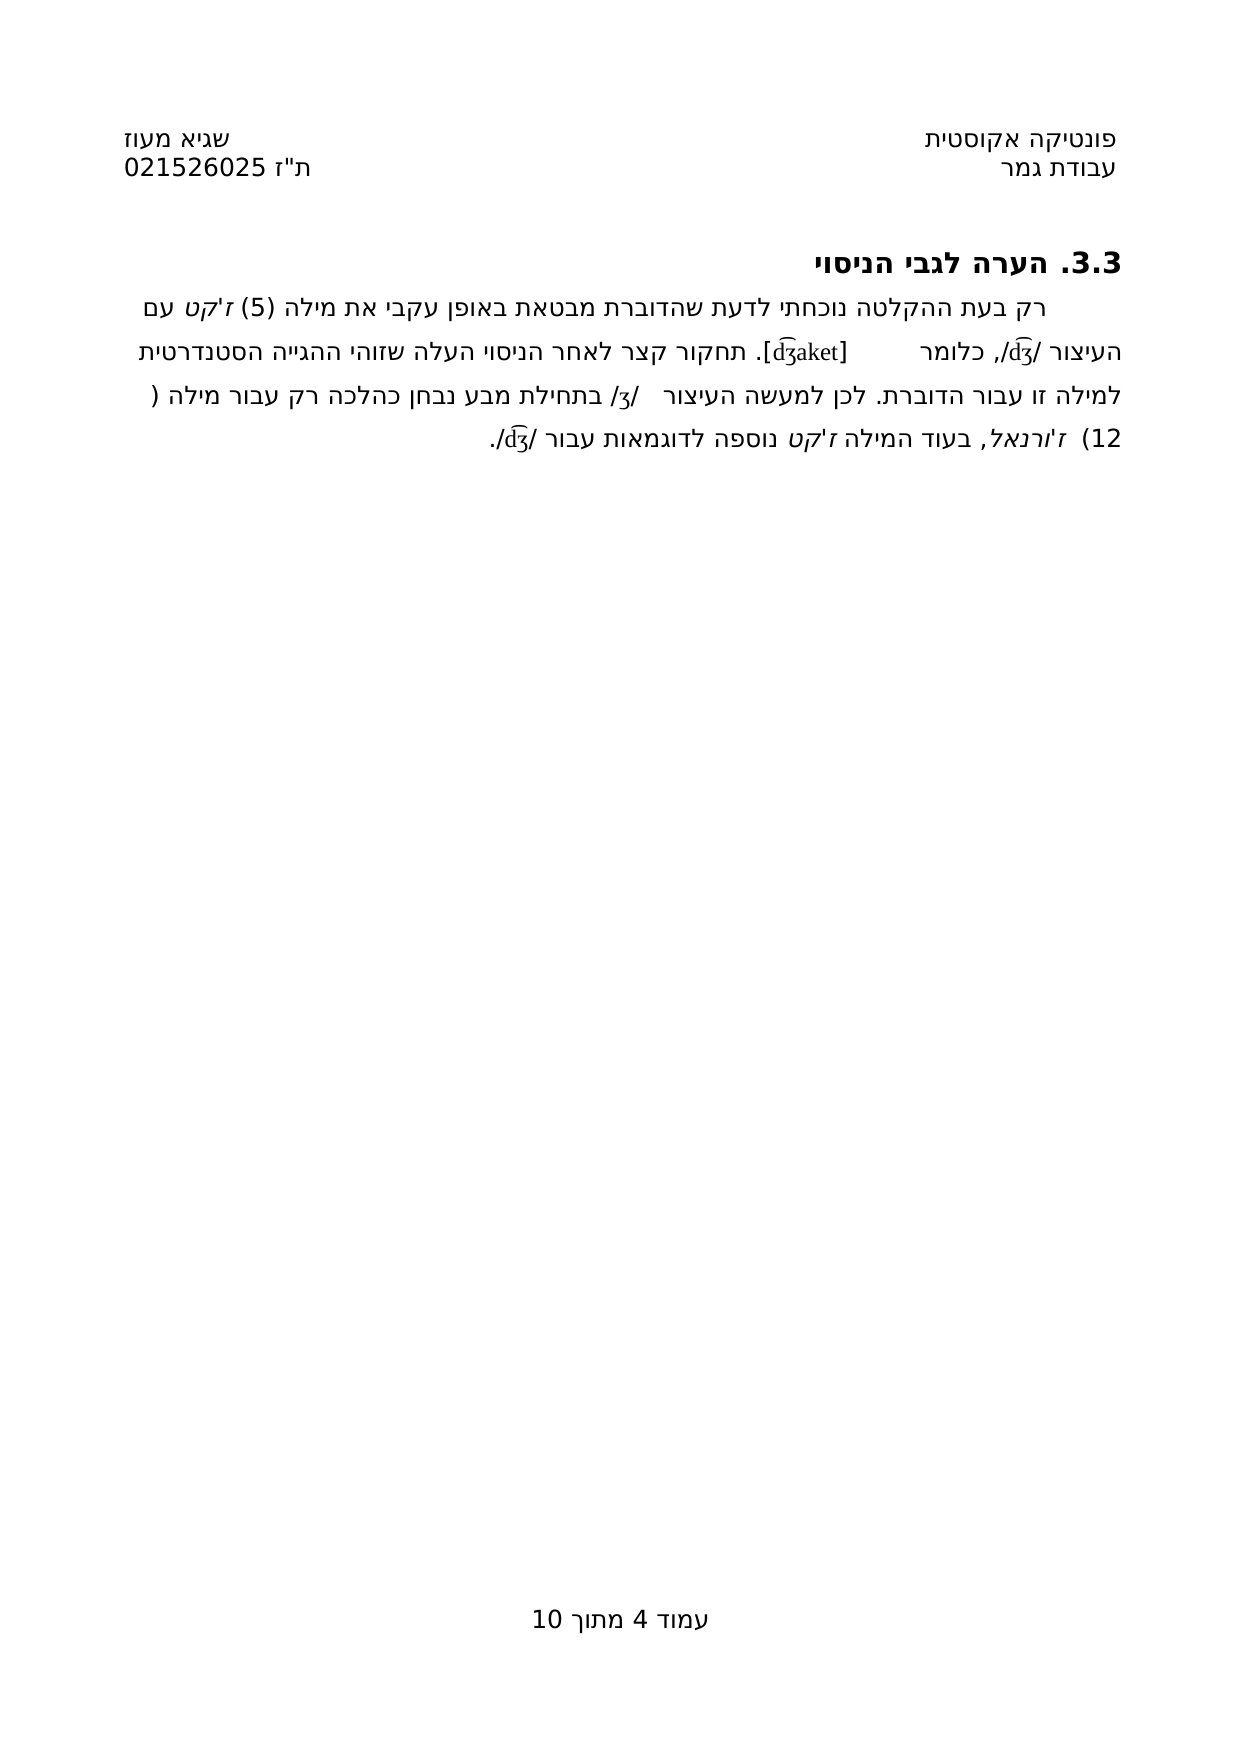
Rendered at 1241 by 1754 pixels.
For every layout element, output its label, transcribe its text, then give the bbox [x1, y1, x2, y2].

subtitle הערה לגבי הניסוי [118, 247, 1122, 281]
text רק בעת ההקלטה נוכחתי לדעת שהדוברת מבטאת באופן עקבי את מילה (5) ז'קט עם העיצור /d͡ʒ/, כלומר [d͡ʒaket]. תחקור קצר לאחר הניסוי העלה שזוהי ההגייה הסטנדרטית למילה זו עבור הדוברת. לכן למעשה העיצור /ʒ/ בתחילת מבע נבחן כהלכה רק עבור מילה (12) ז'ורנאל, בעוד המילה ז'קט נוספה לדוגמאות עבור /d͡ʒ/. [118, 293, 1122, 454]
